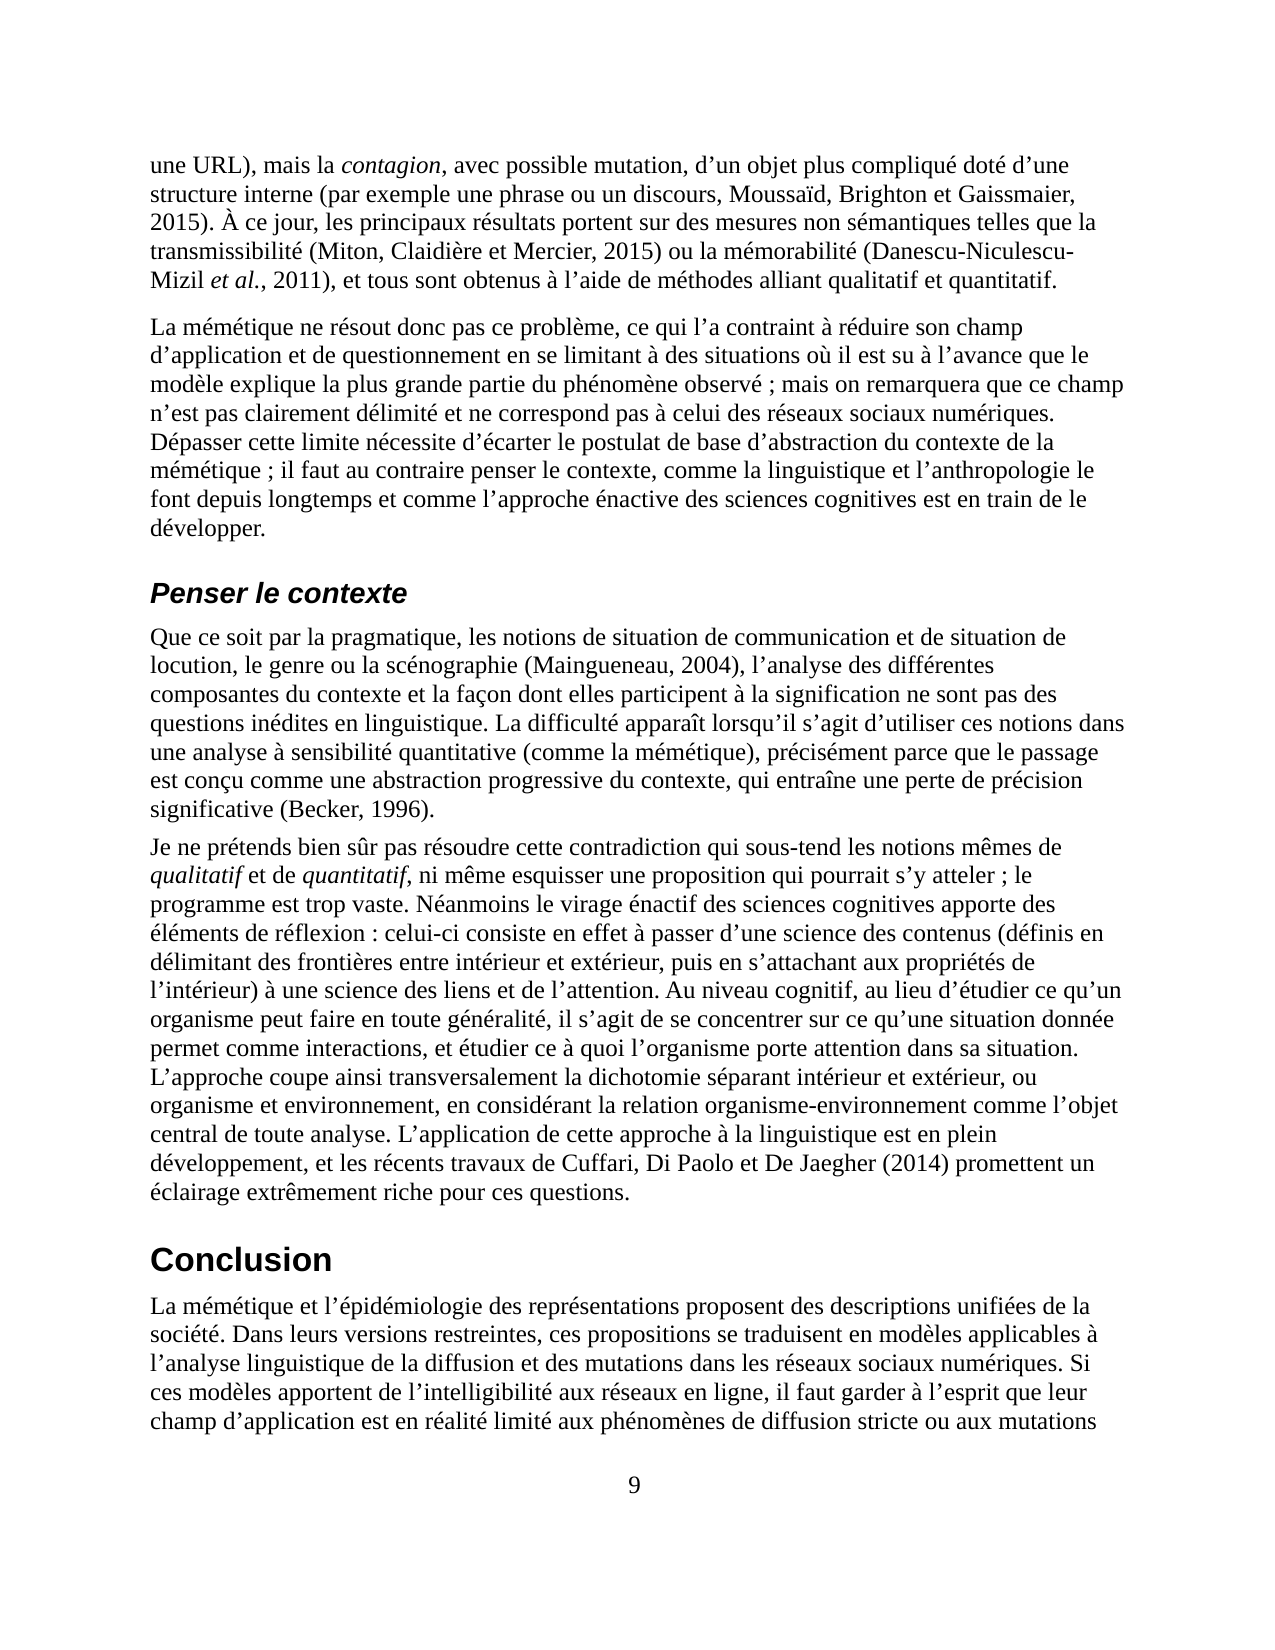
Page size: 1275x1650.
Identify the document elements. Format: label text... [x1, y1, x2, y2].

text La mémétique et l’épidémiologie des représentations proposent des descriptions unifiées de la société. Dans leurs versions restreintes, ces propositions se traduisent en modèles applicables à l’analyse linguistique de la diffusion et des mutations dans les réseaux sociaux numériques. Si ces modèles apportent de l’intelligibilité aux réseaux en ligne, il faut garder à l’esprit que leur champ d’application est en réalité limité aux phénomènes de diffusion stricte ou aux mutations [150, 1291, 1125, 1434]
text La mémétique ne résout donc pas ce problème, ce qui l’a contraint à réduire son champ d’application et de questionnement en se limitant à des situations où il est su à l’avance que le modèle explique la plus grande partie du phénomène observé ; mais on remarquera que ce champ n’est pas clairement délimité et ne correspond pas à celui des réseaux sociaux numériques. Dépasser cette limite nécessite d’écarter le postulat de base d’abstraction du contexte de la mémétique ; il faut au contraire penser le contexte, comme la linguistique et l’anthropologie le font depuis longtemps et comme l’approche énactive des sciences cognitives est en train de le développer. [150, 312, 1125, 542]
text une URL), mais la contagion, avec possible mutation, d’un objet plus compliqué doté d’une structure interne (par exemple une phrase ou un discours, Moussaïd, Brighton et Gaissmaier, 2015). À ce jour, les principaux résultats portent sur des mesures non sémantiques telles que la transmissibilité (Miton, Claidière et Mercier, 2015) ou la mémorabilité (Danescu-Niculescu-Mizil et al., 2011), et tous sont obtenus à l’aide de méthodes alliant qualitatif et quantitatif. [150, 150, 1125, 294]
text Que ce soit par la pragmatique, les notions de situation de communication et de situation de locution, le genre ou la scénographie (Maingueneau, 2004), l’analyse des différentes composantes du contexte et la façon dont elles participent à la signification ne sont pas des questions inédites en linguistique. La difficulté apparaît lorsqu’il s’agit d’utiliser ces notions dans une analyse à sensibilité quantitative (comme la mémétique), précisément parce que le passage est conçu comme une abstraction progressive du contexte, qui entraîne une perte de précision significative (Becker, 1996). [150, 622, 1125, 823]
text Je ne prétends bien sûr pas résoudre cette contradiction qui sous-tend les notions mêmes de qualitatif et de quantitatif, ni même esquisser une proposition qui pourrait s’y atteler ; le programme est trop vaste. Néanmoins le virage énactif des sciences cognitives apporte des éléments de réflexion : celui-ci consiste en effet à passer d’une science des contenus (définis en délimitant des frontières entre intérieur et extérieur, puis en s’attachant aux propriétés de l’intérieur) à une science des liens et de l’attention. Au niveau cognitif, au lieu d’étudier ce qu’un organisme peut faire en toute généralité, il s’agit de se concentrer sur ce qu’une situation donnée permet comme interactions, et étudier ce à quoi l’organisme porte attention dans sa situation. L’approche coupe ainsi transversalement la dichotomie séparant intérieur et extérieur, ou organisme et environnement, en considérant la relation organisme-environnement comme l’objet central de toute analyse. L’application de cette approche à la linguistique est en plein développement, et les récents travaux de Cuffari, Di Paolo et De Jaegher (2014) promettent un éclairage extrêmement riche pour ces questions. [150, 832, 1125, 1206]
subtitle Conclusion [150, 1239, 1125, 1278]
subtitle Penser le contexte [150, 576, 1125, 609]
